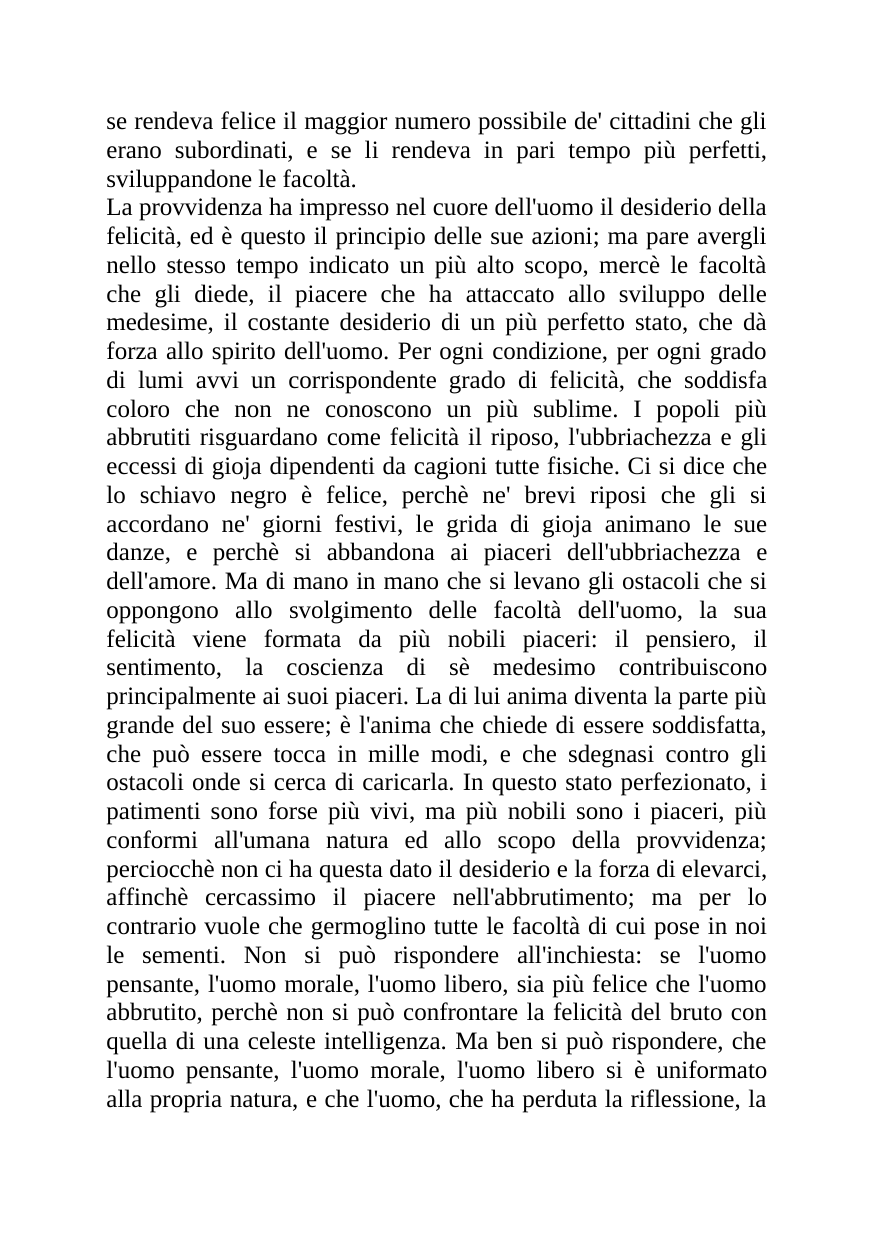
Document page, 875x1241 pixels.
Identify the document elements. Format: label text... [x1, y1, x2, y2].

text se rendeva felice il maggior numero possibile de' cittadini che gli erano subordinati, e se li rendeva in pari tempo più perfetti, sviluppandone le facoltà. [106, 106, 768, 192]
text La provvidenza ha impresso nel cuore dell'uomo il desiderio della felicità, ed è questo il principio delle sue azioni; ma pare avergli nello stesso tempo indicato un più alto scopo, mercè le facoltà che gli diede, il piacere che ha attaccato allo sviluppo delle medesime, il costante desiderio di un più perfetto stato, che dà forza allo spirito dell'uomo. Per ogni condizione, per ogni grado di lumi avvi un corrispondente grado di felicità, che soddisfa coloro che non ne conoscono un più sublime. I popoli più abbrutiti risguardano come felicità il riposo, l'ubbriachezza e gli eccessi di gioja dipendenti da cagioni tutte fisiche. Ci si dice che lo schiavo negro è felice, perchè ne' brevi riposi che gli si accordano ne' giorni festivi, le grida di gioja animano le sue danze, e perchè si abbandona ai piaceri dell'ubbriachezza e dell'amore. Ma di mano in mano che si levano gli ostacoli che si oppongono allo svolgimento delle facoltà dell'uomo, la sua felicità viene formata da più nobili piaceri: il pensiero, il sentimento, la coscienza di sè medesimo contribuiscono principalmente ai suoi piaceri. La di lui anima diventa la parte più grande del suo essere; è l'anima che chiede di essere soddisfatta, che può essere tocca in mille modi, e che sdegnasi contro gli ostacoli onde si cerca di caricarla. In questo stato perfezionato, i patimenti sono forse più vivi, ma più nobili sono i piaceri, più conformi all'umana natura ed allo scopo della provvidenza; perciocchè non ci ha questa dato il desiderio e la forza di elevarci, affinchè cercassimo il piacere nell'abbrutimento; ma per lo contrario vuole che germoglino tutte le facoltà di cui pose in noi le sementi. Non si può rispondere all'inchiesta: se l'uomo pensante, l'uomo morale, l'uomo libero, sia più felice che l'uomo abbrutito, perchè non si può confrontare la felicità del bruto con quella di una celeste intelligenza. Ma ben si può rispondere, che l'uomo pensante, l'uomo morale, l'uomo libero si è uniformato alla propria natura, e che l'uomo, che ha perduta la riflessione, la [106, 192, 768, 1112]
